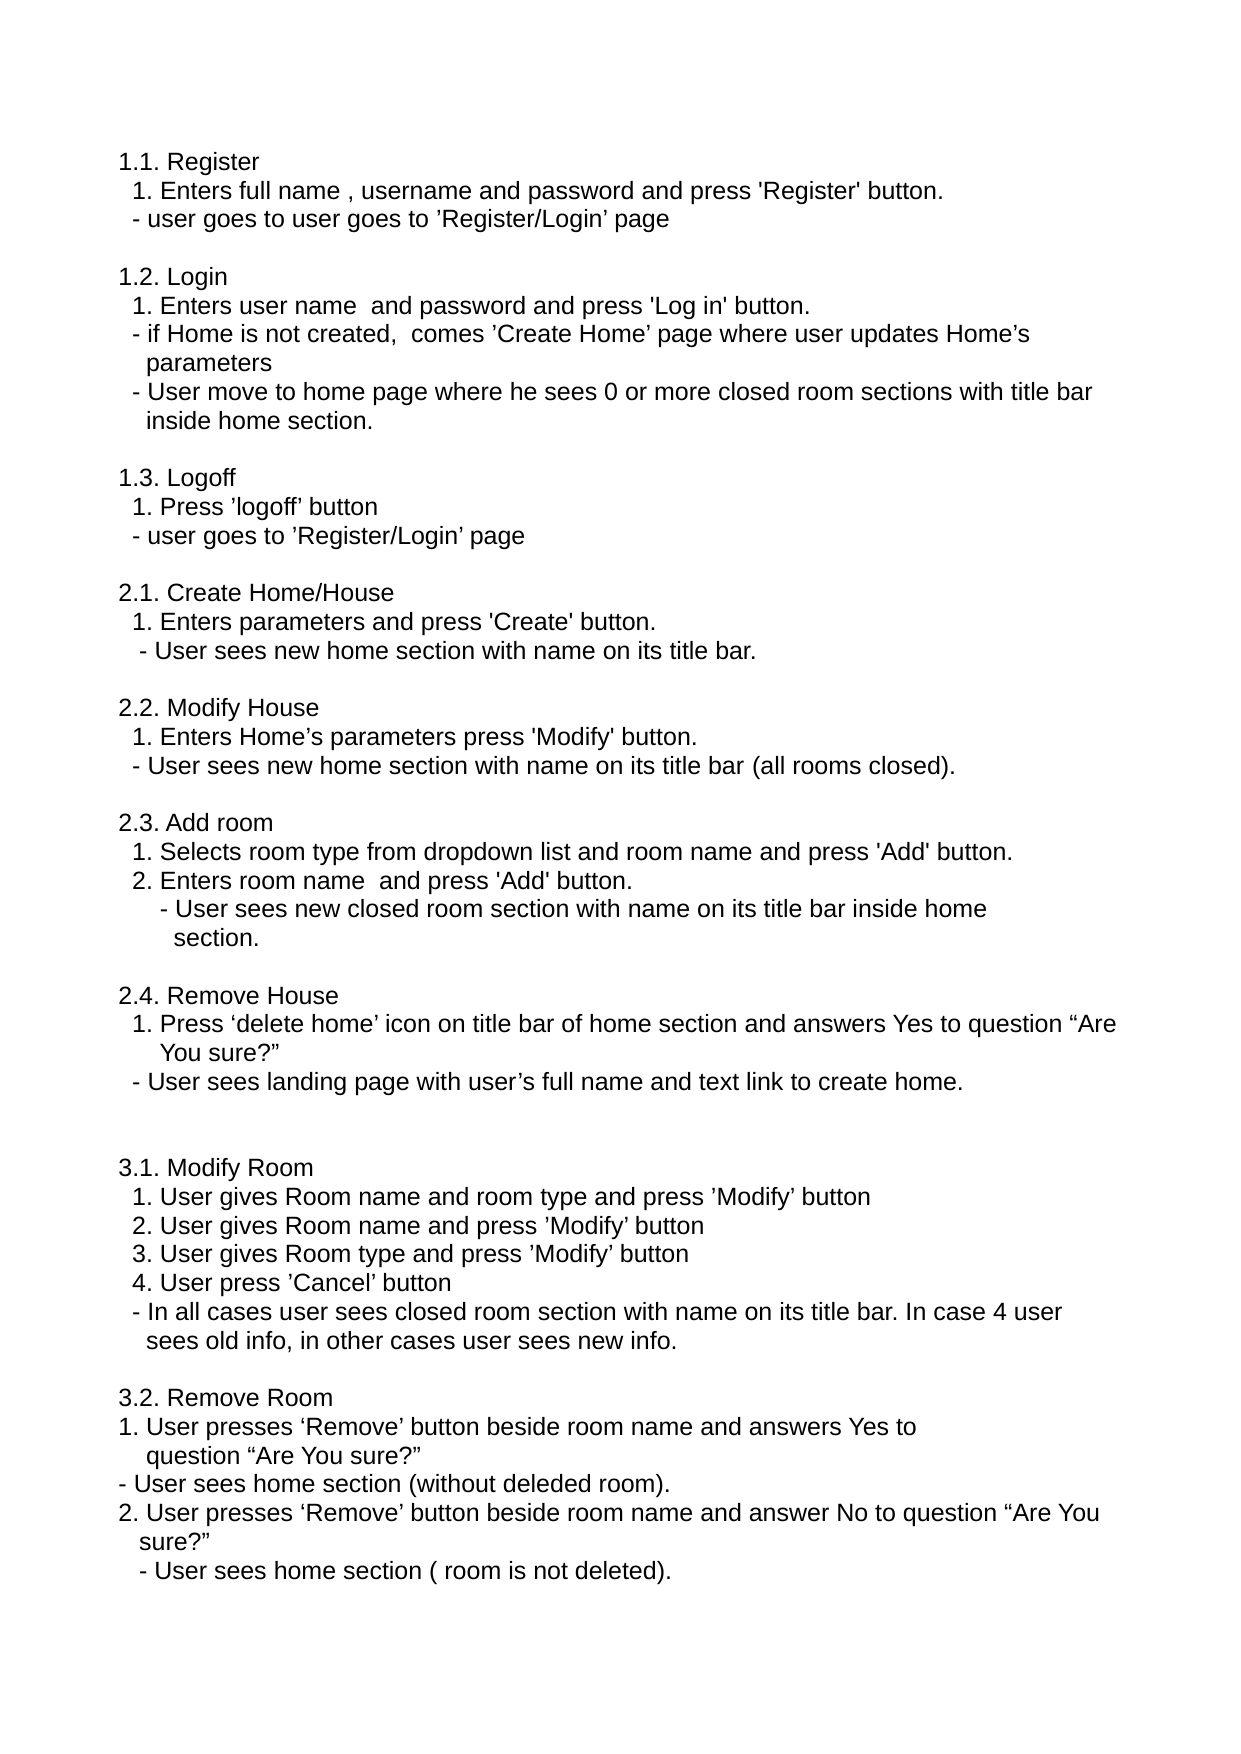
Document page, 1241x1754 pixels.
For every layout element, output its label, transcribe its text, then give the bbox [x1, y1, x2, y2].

text 2. User presses ‘Remove’ button beside room name and answer No to question “Are You [118, 1498, 1122, 1527]
text You sure?” [118, 1038, 1122, 1067]
text inside home section. [118, 406, 1122, 434]
text 1. Enters Home’s parameters press 'Modify' button. [118, 722, 1122, 751]
text 1. Enters full name , username and password and press 'Register' button. [118, 176, 1122, 204]
text 3. User gives Room type and press ’Modify’ button [118, 1239, 1122, 1268]
text 1. User presses ‘Remove’ button beside room name and answers Yes to [118, 1412, 1122, 1441]
text 2.3. Add room [118, 808, 1122, 837]
text 1. Press ‘delete home’ icon on title bar of home section and answers Yes to question “Are [118, 1009, 1122, 1038]
text parameters [118, 348, 1122, 377]
text 1. Press ’logoff’ button [118, 492, 1122, 521]
text 4. User press ’Cancel’ button [118, 1268, 1122, 1297]
text 3.2. Remove Room [118, 1383, 1122, 1412]
text - User sees new home section with name on its title bar. [118, 636, 1122, 664]
text 1.2. Login [118, 262, 1122, 291]
text 2.1. Create Home/House [118, 578, 1122, 607]
text - User sees home section (without deleded room). [118, 1469, 1122, 1498]
text - user goes to user goes to ’Register/Login’ page [118, 204, 1122, 233]
text 1.1. Register [118, 147, 1122, 176]
text - User move to home page where he sees 0 or more closed room sections with title bar [118, 377, 1122, 406]
text 2. Enters room name and press 'Add' button. [118, 866, 1122, 894]
text section. [118, 923, 1122, 952]
text - user goes to ’Register/Login’ page [118, 521, 1122, 549]
text 2.2. Modify House [118, 693, 1122, 722]
text 1. Enters parameters and press 'Create' button. [118, 607, 1122, 636]
text 1. Enters user name and password and press 'Log in' button. [118, 291, 1122, 319]
text 2.4. Remove House [118, 981, 1122, 1009]
text - User sees landing page with user’s full name and text link to create home. [118, 1067, 1122, 1096]
text question “Are You sure?” [118, 1441, 1122, 1469]
text 3.1. Modify Room [118, 1153, 1122, 1182]
text - User sees new home section with name on its title bar (all rooms closed). [118, 751, 1122, 779]
text - In all cases user sees closed room section with name on its title bar. In case 4 user [118, 1297, 1122, 1326]
text sees old info, in other cases user sees new info. [118, 1326, 1122, 1354]
text sure?” [118, 1527, 1122, 1556]
text - if Home is not created, comes ’Create Home’ page where user updates Home’s [118, 319, 1122, 348]
text 1. Selects room type from dropdown list and room name and press 'Add' button. [118, 837, 1122, 866]
text 1.3. Logoff [118, 463, 1122, 492]
text 1. User gives Room name and room type and press ’Modify’ button [118, 1182, 1122, 1211]
text 2. User gives Room name and press ’Modify’ button [118, 1211, 1122, 1239]
text - User sees home section ( room is not deleted). [118, 1556, 1122, 1584]
text - User sees new closed room section with name on its title bar inside home [118, 894, 1122, 923]
